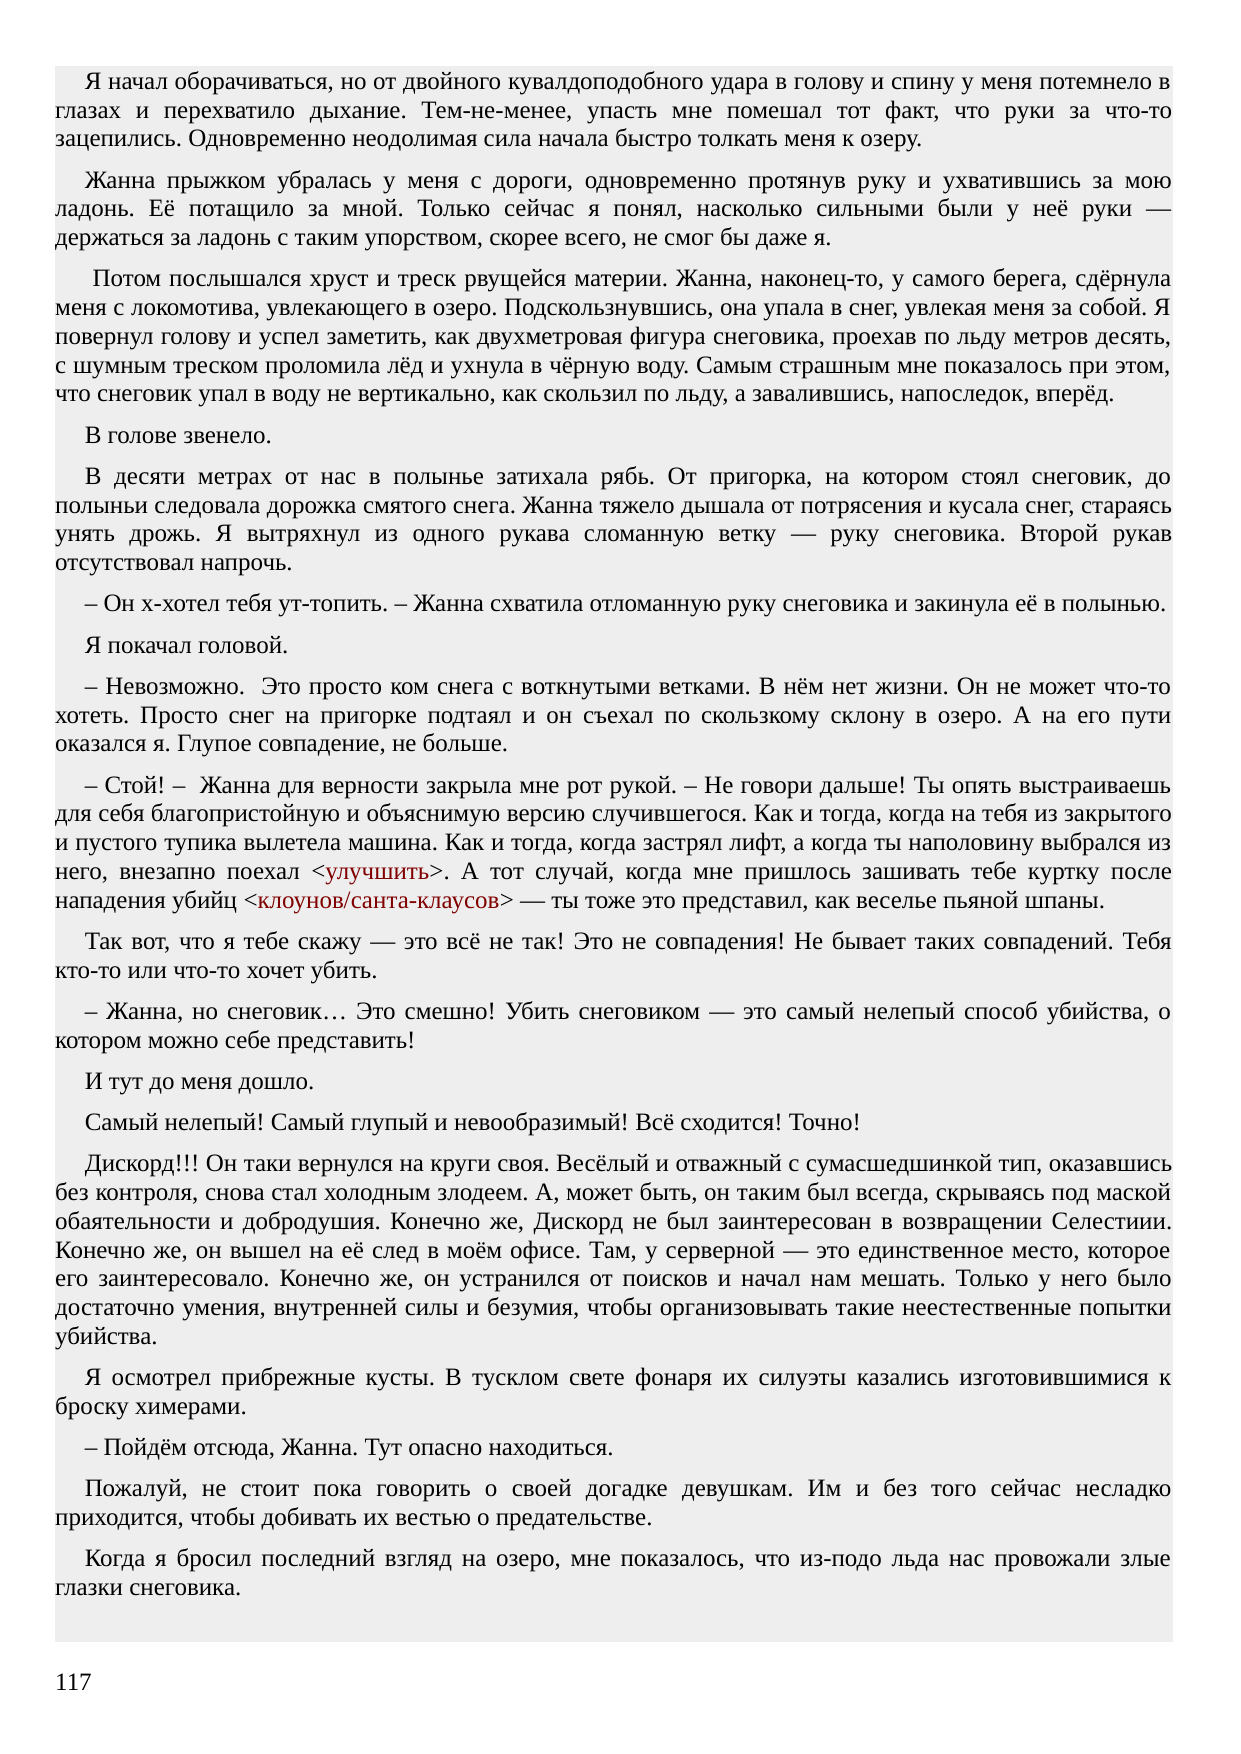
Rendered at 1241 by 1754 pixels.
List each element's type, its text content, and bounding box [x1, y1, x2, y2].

text Когда я бросил последний взгляд на озеро, мне показалось, что из-подо льда нас провожали злые глазки снеговика. [55, 1543, 1173, 1601]
text Пожалуй, не стоит пока говорить о своей догадке девушкам. Им и без того сейчас несладко приходится, чтобы добивать их вестью о предательстве. [55, 1473, 1173, 1531]
text – Пойдём отсюда, Жанна. Тут опасно находиться. [55, 1432, 1173, 1461]
text Потом послышался хруст и треск рвущейся материи. Жанна, наконец-то, у самого берега, сдёрнула меня с локомотива, увлекающего в озеро. Подскользнувшись, она упала в снег, увлекая меня за собой. Я повернул голову и успел заметить, как двухметровая фигура снеговика, проехав по льду метров десять, с шумным треском проломила лёд и ухнула в чёрную воду. Самым страшным мне показалось при этом, что снеговик упал в воду не вертикально, как скользил по льду, а завалившись, напоследок, вперёд. [55, 263, 1173, 407]
text – Он х-хотел тебя ут-топить. – Жанна схватила отломанную руку снеговика и закинула её в полынью. [55, 588, 1173, 617]
text Так вот, что я тебе скажу — это всё не так! Это не совпадения! Не бывает таких совпадений. Тебя кто-то или что-то хочет убить. [55, 926, 1173, 983]
text – Невозможно. Это просто ком снега с воткнутыми ветками. В нём нет жизни. Он не может что-то хотеть. Просто снег на пригорке подтаял и он съехал по скользкому склону в озеро. А на его пути оказался я. Глупое совпадение, не больше. [55, 671, 1173, 757]
text Дискорд!!! Он таки вернулся на круги своя. Весёлый и отважный с сумасшедшинкой тип, оказавшись без контроля, снова стал холодным злодеем. А, может быть, он таким был всегда, скрываясь под маской обаятельности и добродушия. Конечно же, Дискорд не был заинтересован в возвращении Селестиии. Конечно же, он вышел на её след в моём офисе. Там, у серверной — это единственное место, которое его заинтересовало. Конечно же, он устранился от поисков и начал нам мешать. Только у него было достаточно умения, внутренней силы и безумия, чтобы организовывать такие неестественные попытки убийства. [55, 1148, 1173, 1350]
text Я осмотрел прибрежные кусты. В тусклом свете фонаря их силуэты казались изготовившимися к броску химерами. [55, 1362, 1173, 1420]
text Я начал оборачиваться, но от двойного кувалдоподобного удара в голову и спину у меня потемнело в глазах и перехватило дыхание. Тем-не-менее, упасть мне помешал тот факт, что руки за что-то зацепились. Одновременно неодолимая сила начала быстро толкать меня к озеру. [55, 66, 1173, 152]
text Самый нелепый! Самый глупый и невообразимый! Всё сходится! Точно! [55, 1107, 1173, 1136]
text – Жанна, но снеговик… Это смешно! Убить снеговиком — это самый нелепый способ убийства, о котором можно себе представить! [55, 996, 1173, 1053]
text В голове звенело. [55, 420, 1173, 448]
text – Стой! – Жанна для верности закрыла мне рот рукой. – Не говори дальше! Ты опять выстраиваешь для себя благопристойную и объяснимую версию случившегося. Как и тогда, когда на тебя из закрытого и пустого тупика вылетела машина. Как и тогда, когда застрял лифт, а когда ты наполовину выбрался из него, внезапно поехал <улучшить>. А тот случай, когда мне пришлось зашивать тебе куртку после нападения убийц <клоунов/санта-клаусов> — ты тоже это представил, как веселье пьяной шпаны. [55, 770, 1173, 913]
text И тут до меня дошло. [55, 1066, 1173, 1095]
text Жанна прыжком убралась у меня с дороги, одновременно протянув руку и ухватившись за мою ладонь. Её потащило за мной. Только сейчас я понял, насколько сильными были у неё руки — держаться за ладонь с таким упорством, скорее всего, не смог бы даже я. [55, 165, 1173, 251]
text В десяти метрах от нас в полынье затихала рябь. От пригорка, на котором стоял снеговик, до полыньи следовала дорожка смятого снега. Жанна тяжело дышала от потрясения и кусала снег, стараясь унять дрожь. Я вытряхнул из одного рукава сломанную ветку — руку снеговика. Второй рукав отсутствовал напрочь. [55, 461, 1173, 576]
text Я покачал головой. [55, 630, 1173, 658]
